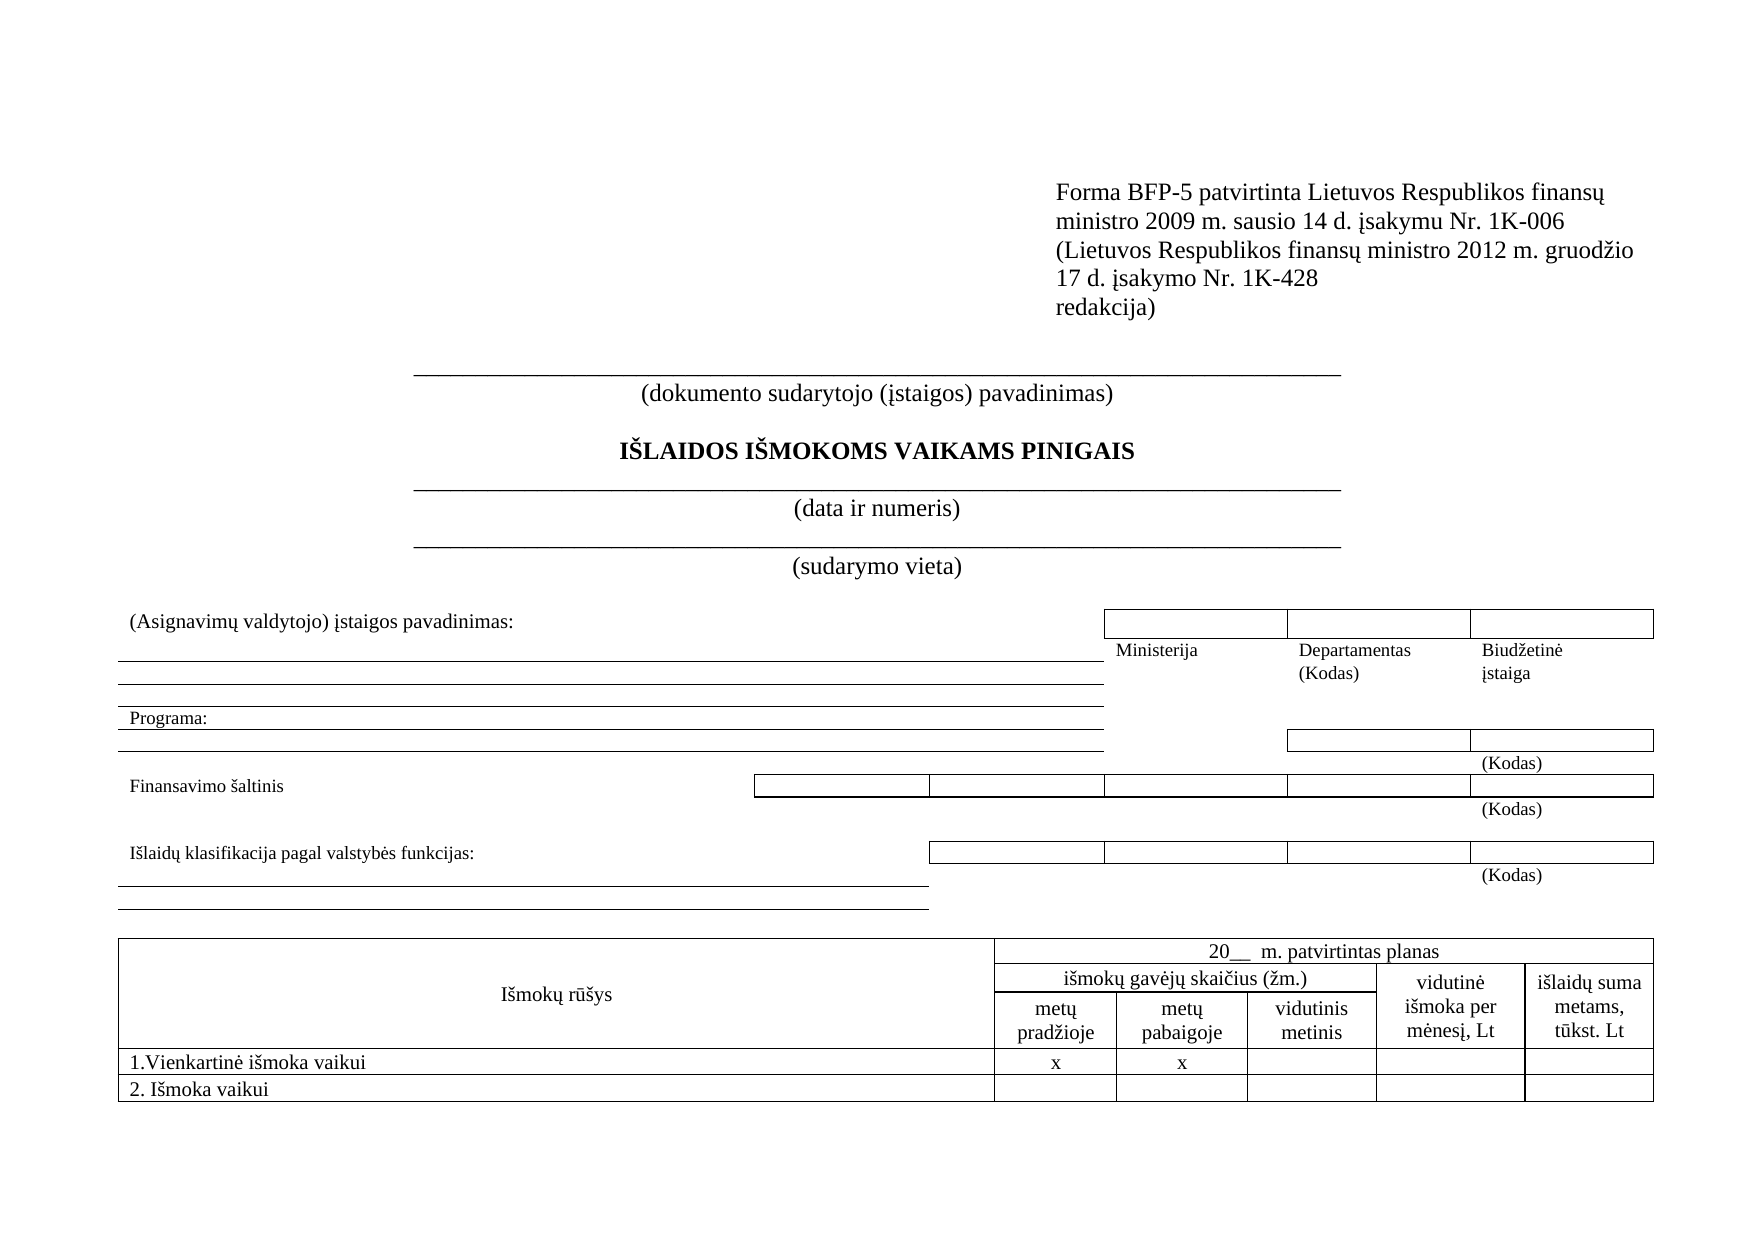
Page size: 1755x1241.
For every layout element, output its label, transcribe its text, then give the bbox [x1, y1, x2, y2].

text _ [118, 350, 1636, 378]
table_cell išmokų gavėjų skaičius (žm.) [995, 964, 1376, 991]
text (data ir numeris) [118, 493, 1636, 522]
table_header Išmokų rūšys [119, 939, 994, 1048]
table_cell [1288, 819, 1470, 841]
table_cell [1105, 842, 1287, 863]
table_cell [929, 819, 1104, 841]
table_cell 1.Vienkartinė išmoka vaikui [119, 1049, 994, 1074]
table_cell Ministerija [1104, 639, 1287, 661]
table_header [1288, 610, 1470, 638]
table_cell [118, 730, 754, 751]
text (Lietuvos Respublikos finansų ministro 2012 m. gruodžio 17 d. įsakymo Nr. 1K-428 [1056, 235, 1636, 292]
text _ [118, 465, 1636, 493]
text IŠLAIDOS IŠMOKOMS VAIKAMS PINIGAIS [118, 436, 1636, 465]
table_cell [1104, 798, 1287, 819]
table_cell [1470, 684, 1653, 706]
table_cell [118, 662, 754, 683]
table_cell (Kodas) [1288, 661, 1470, 683]
table_cell [1288, 864, 1470, 886]
table_cell [1471, 730, 1653, 751]
table_cell [1104, 729, 1287, 751]
table_header [1105, 610, 1287, 638]
table_header [754, 609, 1104, 638]
table_cell Biudžetinė [1470, 639, 1653, 661]
table_cell [118, 685, 754, 706]
text (dokumento sudarytojo (įstaigos) pavadinimas) [118, 378, 1636, 407]
table_cell [1377, 1075, 1524, 1101]
table_cell vidutinė išmoka per mėnesį, Lt [1377, 964, 1524, 1048]
text redakcija) [1056, 292, 1636, 321]
table_cell [1105, 775, 1287, 796]
table_cell [1104, 886, 1287, 908]
table_header (Asignavimų valdytojo) įstaigos pavadinimas: [118, 609, 754, 638]
table_cell [1288, 775, 1470, 796]
table_cell įstaiga [1470, 661, 1653, 683]
table_cell vidutinis metinis [1248, 993, 1376, 1048]
text (sudarymo vieta) [118, 551, 1636, 580]
table_cell [1470, 819, 1653, 841]
table_cell [1248, 1049, 1376, 1074]
table_cell [754, 730, 1104, 751]
table_cell (Kodas) [1470, 798, 1653, 819]
table_cell [754, 819, 929, 841]
table_cell [1288, 684, 1470, 706]
table_cell [1104, 819, 1287, 841]
table_cell [755, 775, 929, 796]
table_cell [1470, 886, 1653, 908]
table_cell [754, 841, 929, 863]
table_cell [1288, 706, 1470, 729]
table_cell [754, 707, 1104, 729]
table_cell [754, 638, 1104, 661]
table_cell [754, 752, 1104, 774]
table_cell [118, 863, 754, 886]
table_cell [118, 887, 754, 908]
table_cell išlaidų suma metams, tūkst. Lt [1526, 964, 1653, 1048]
table_cell [930, 775, 1104, 796]
table_cell [754, 863, 929, 886]
table_cell [1288, 730, 1470, 751]
table_cell [930, 842, 1104, 863]
table_cell [1471, 775, 1653, 796]
table_header 20__ m. patvirtintas planas [995, 939, 1653, 963]
table_cell [1471, 842, 1653, 863]
table_cell [754, 662, 1104, 683]
table_cell x [1117, 1049, 1247, 1074]
table_cell [754, 887, 929, 908]
table_cell [929, 886, 1104, 908]
table_cell Programa: [118, 707, 754, 729]
table_cell [1288, 798, 1470, 819]
table_cell [929, 864, 1104, 886]
table_header [1471, 610, 1653, 638]
table_cell Išlaidų klasifikacija pagal valstybės funkcijas: [118, 841, 754, 863]
table_cell metų pradžioje [995, 993, 1116, 1048]
table_cell [1104, 684, 1287, 706]
table_cell [1288, 752, 1470, 774]
text _ [118, 522, 1636, 551]
table_cell [929, 798, 1104, 819]
table_cell [1526, 1075, 1653, 1101]
table_cell [1248, 1075, 1376, 1101]
table_cell [1117, 1075, 1247, 1101]
table_cell [995, 1075, 1116, 1101]
table_cell [1288, 886, 1470, 908]
table_cell [1288, 842, 1470, 863]
table_cell (Kodas) [1470, 752, 1653, 774]
table_cell [1377, 1049, 1524, 1074]
table_cell [1526, 1049, 1653, 1074]
table_cell [1104, 751, 1287, 774]
table_cell [754, 685, 1104, 706]
table_cell [1104, 661, 1287, 683]
text Forma BFP-5 patvirtinta Lietuvos Respublikos finansų ministro 2009 m. sausio 14 d. įsakymu Nr. 1K-006 [1056, 177, 1636, 235]
table_cell (Kodas) [1470, 864, 1653, 886]
table_cell [118, 752, 754, 774]
table_cell [118, 819, 754, 841]
table_cell Finansavimo šaltinis [118, 774, 754, 796]
table_cell [1104, 864, 1287, 886]
table_cell [118, 638, 754, 661]
table_cell metų pabaigoje [1117, 993, 1247, 1048]
table_cell [118, 796, 754, 819]
table_cell x [995, 1049, 1116, 1074]
table_cell Departamentas [1288, 639, 1470, 661]
table_cell 2. Išmoka vaikui [119, 1075, 994, 1101]
table_cell [754, 798, 929, 819]
table_cell [1104, 706, 1287, 729]
table_cell [1470, 706, 1653, 729]
